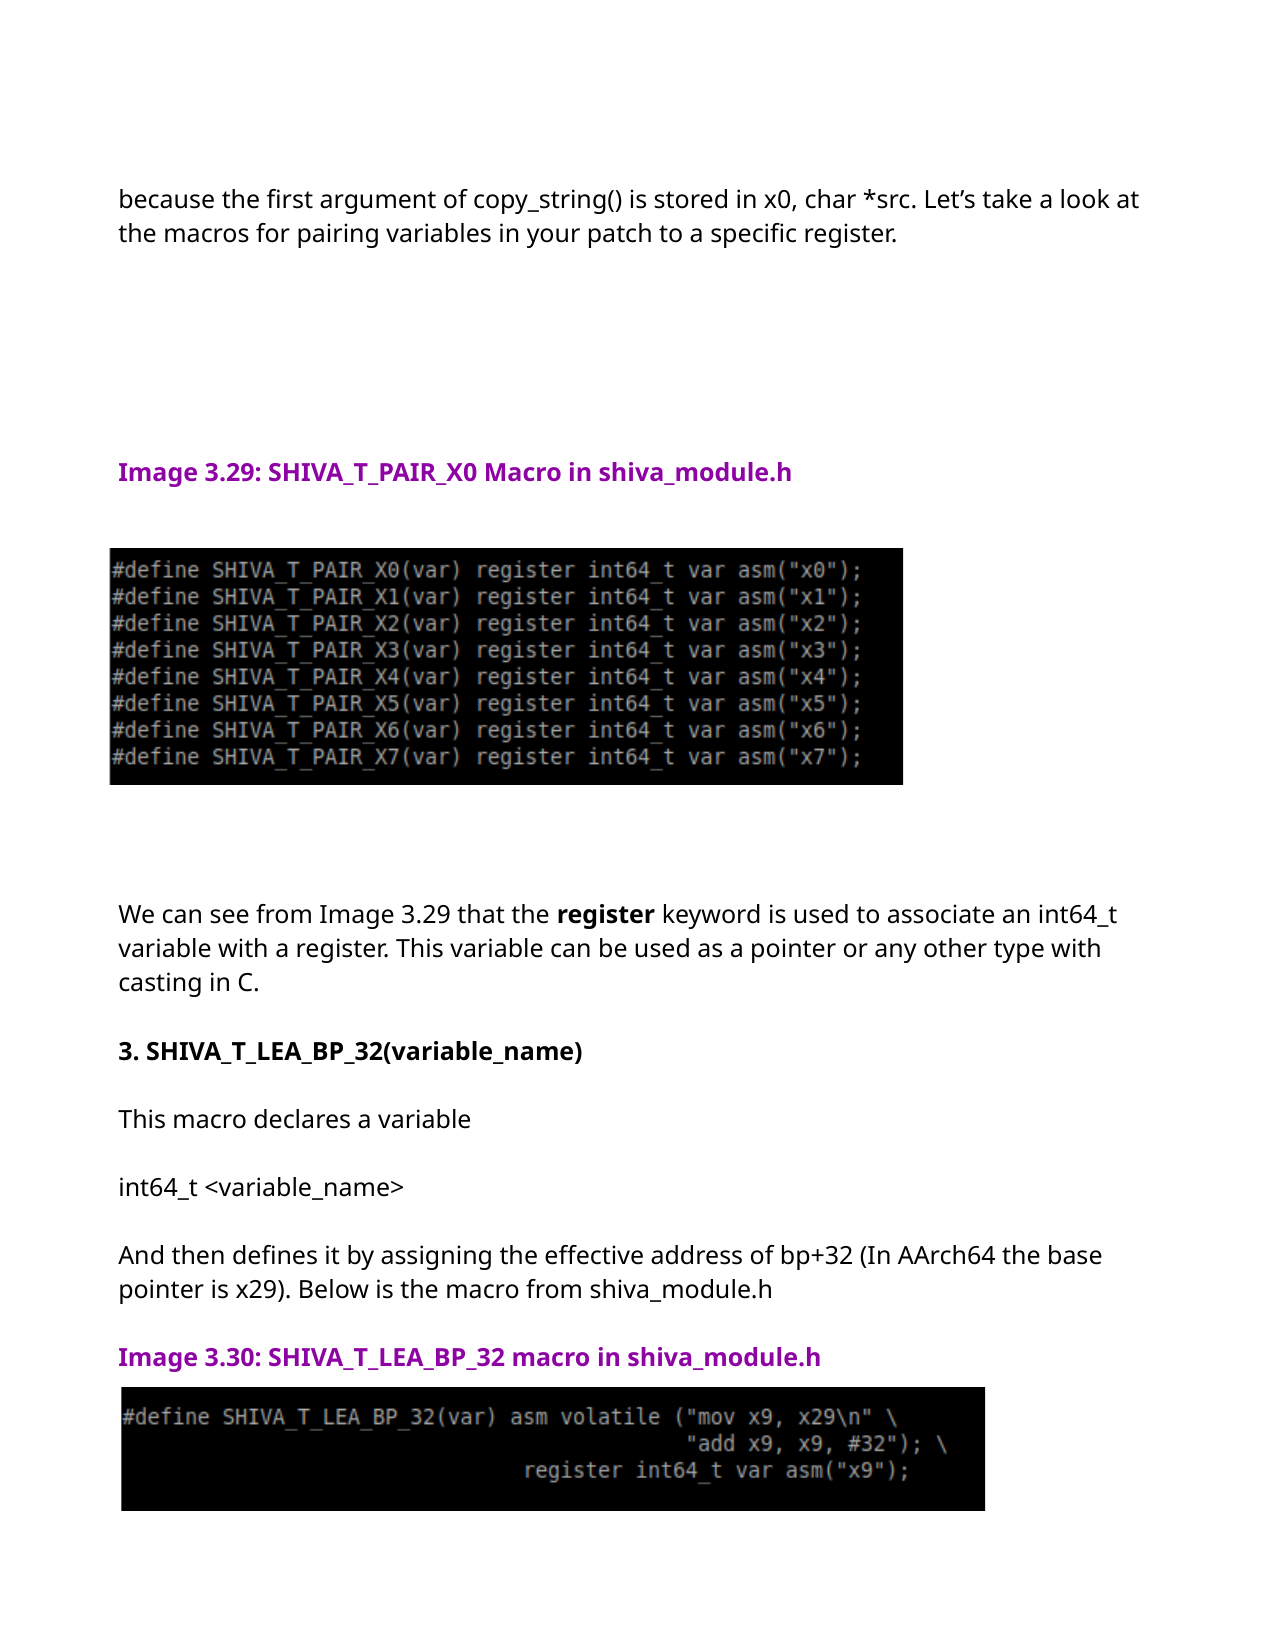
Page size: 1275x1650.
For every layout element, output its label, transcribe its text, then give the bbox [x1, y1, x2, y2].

text 3. SHIVA_T_LEA_BP_32(variable_name) [118, 1033, 1157, 1067]
picture [109, 548, 904, 785]
picture [121, 1387, 986, 1511]
text int64_t <variable_name> [118, 1169, 1157, 1203]
text Image 3.29: SHIVA_T_PAIR_X0 Macro in shiva_module.h [118, 454, 1157, 488]
text And then defines it by assigning the effective address of bp+32 (In AArch64 the base pointer is x29). Below is the macro from shiva_module.h [118, 1238, 1157, 1306]
text because the first argument of copy_string() is stored in x0, char *src. Let’s take a look at the macros for pairing variables in your patch to a specific register. [118, 182, 1157, 250]
text Image 3.30: SHIVA_T_LEA_BP_32 macro in shiva_module.h [118, 1340, 1157, 1374]
text We can see from Image 3.29 that the register keyword is used to associate an int64_t variable with a register. This variable can be used as a pointer or any other type with casting in C. [118, 897, 1157, 999]
text This macro declares a variable [118, 1101, 1157, 1135]
